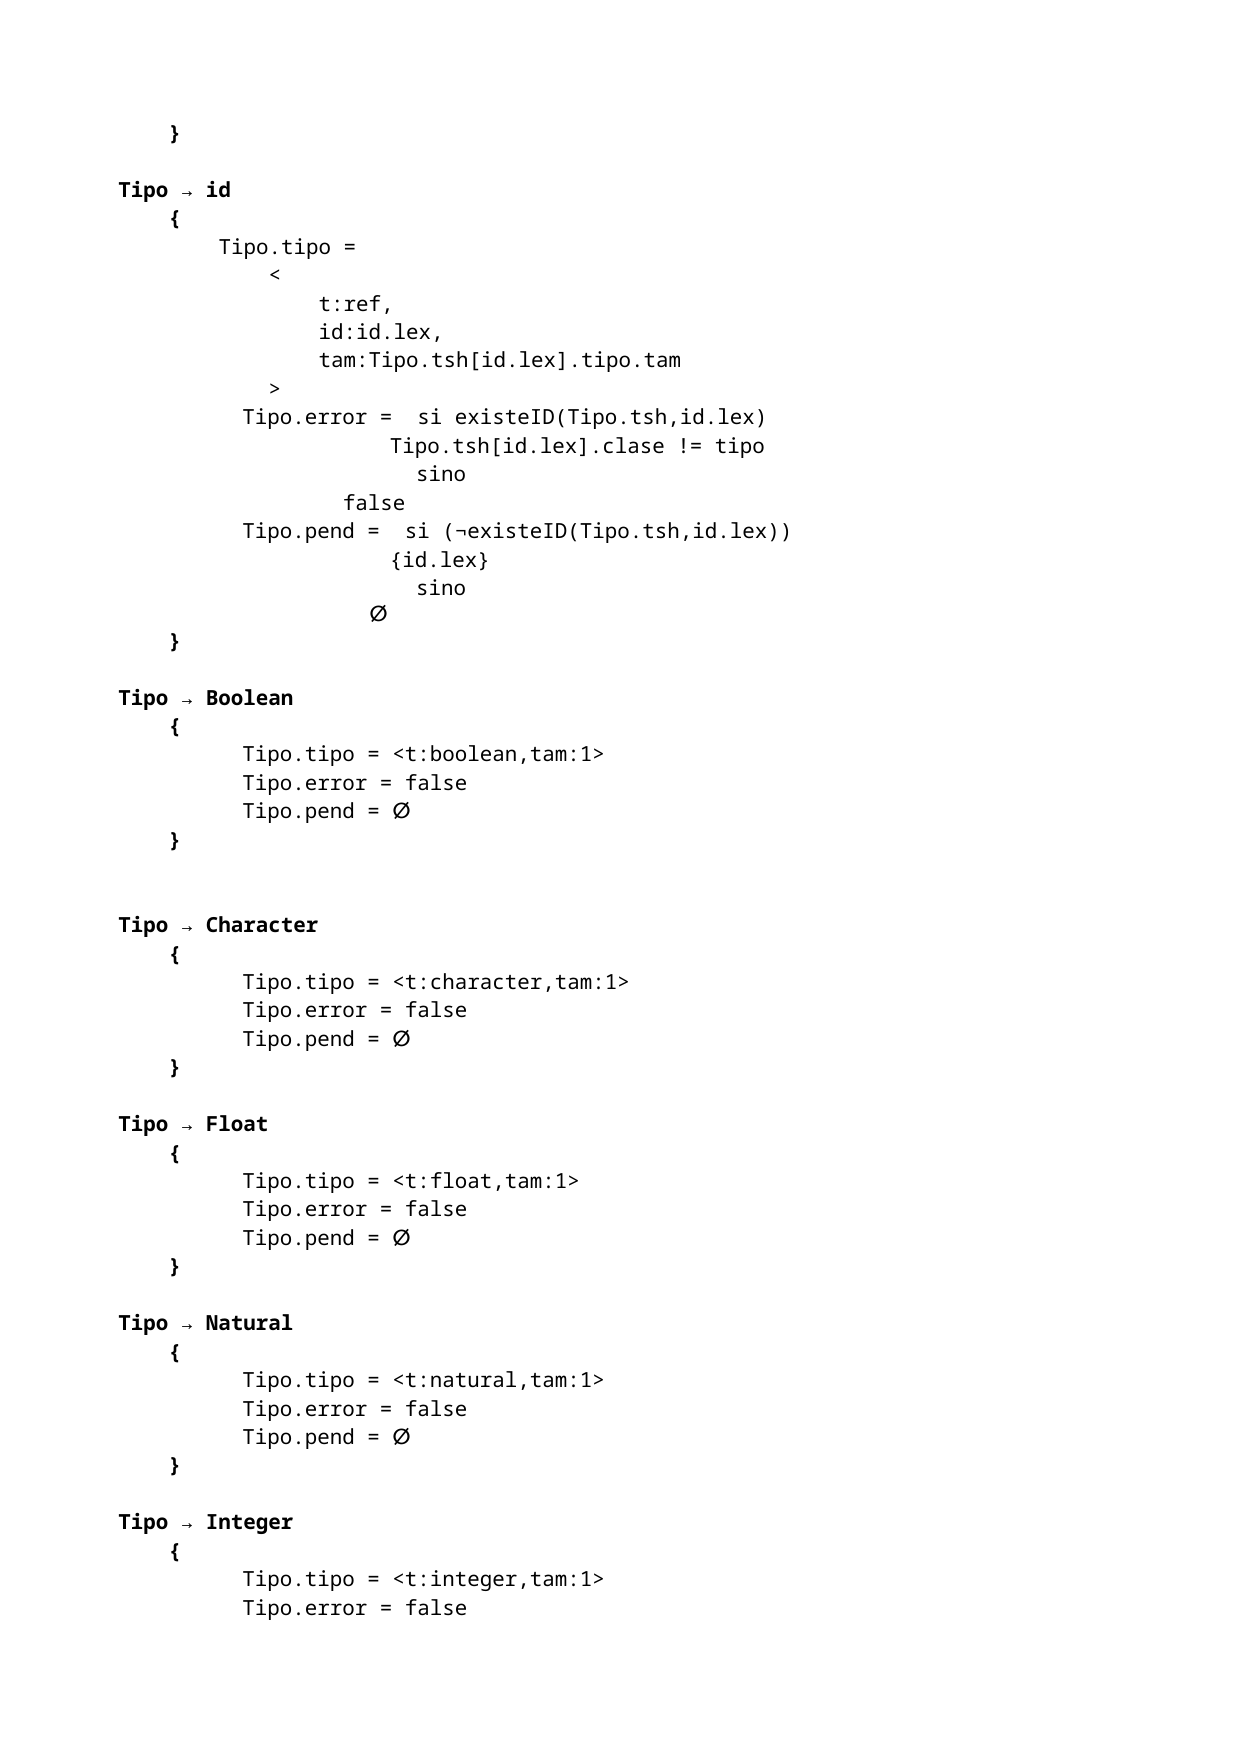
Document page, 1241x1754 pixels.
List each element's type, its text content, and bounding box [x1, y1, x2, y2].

text { [168, 939, 1122, 967]
text Tipo.tipo = [168, 232, 1122, 260]
text < [168, 260, 1122, 289]
text } [168, 626, 1122, 654]
text Tipo.pend = si (¬existeID(Tipo.tsh,id.lex)) [168, 516, 1122, 545]
text Tipo.pend = ⵁ [168, 1422, 1122, 1451]
text { [168, 1138, 1122, 1166]
text Tipo → Character [118, 910, 1122, 939]
text Tipo.tsh[id.lex].clase != tipo [168, 431, 1122, 459]
text Tipo.tipo = <t:character,tam:1> [168, 967, 1122, 996]
text } [168, 1052, 1122, 1081]
text Tipo.tipo = <t:integer,tam:1> [168, 1564, 1122, 1593]
text Tipo.pend = ⵁ [168, 1024, 1122, 1052]
text { [168, 1337, 1122, 1365]
text { [168, 711, 1122, 739]
text Tipo.pend = ⵁ [168, 796, 1122, 825]
text ⵁ [369, 602, 1122, 626]
text > [168, 374, 1122, 402]
text Tipo → Natural [118, 1308, 1122, 1337]
text {id.lex} [168, 545, 1122, 573]
text { [168, 1536, 1122, 1564]
text } [168, 118, 1122, 147]
text false [269, 488, 1122, 516]
text Tipo.tipo = <t:natural,tam:1> [168, 1365, 1122, 1394]
text } [168, 1451, 1122, 1479]
text Tipo.tipo = <t:float,tam:1> [168, 1166, 1122, 1194]
text Tipo.error = false [168, 768, 1122, 796]
text { [168, 203, 1122, 232]
text } [168, 1251, 1122, 1280]
text Tipo.error = false [168, 996, 1122, 1024]
text } [168, 825, 1122, 853]
text Tipo → Float [118, 1109, 1122, 1138]
text Tipo.error = false [168, 1593, 1122, 1621]
text Tipo → Integer [118, 1507, 1122, 1536]
text Tipo → Boolean [118, 683, 1122, 711]
text Tipo → id [118, 175, 1122, 203]
text id:id.lex, [168, 317, 1122, 346]
text Tipo.error = false [168, 1394, 1122, 1422]
text sino [168, 573, 1122, 602]
text sino [168, 459, 1122, 488]
text Tipo.pend = ⵁ [168, 1223, 1122, 1251]
text t:ref, [168, 289, 1122, 317]
text Tipo.tipo = <t:boolean,tam:1> [168, 739, 1122, 768]
text tam:Tipo.tsh[id.lex].tipo.tam [168, 346, 1122, 374]
text Tipo.error = si existeID(Tipo.tsh,id.lex) [168, 402, 1122, 431]
text Tipo.error = false [168, 1194, 1122, 1223]
